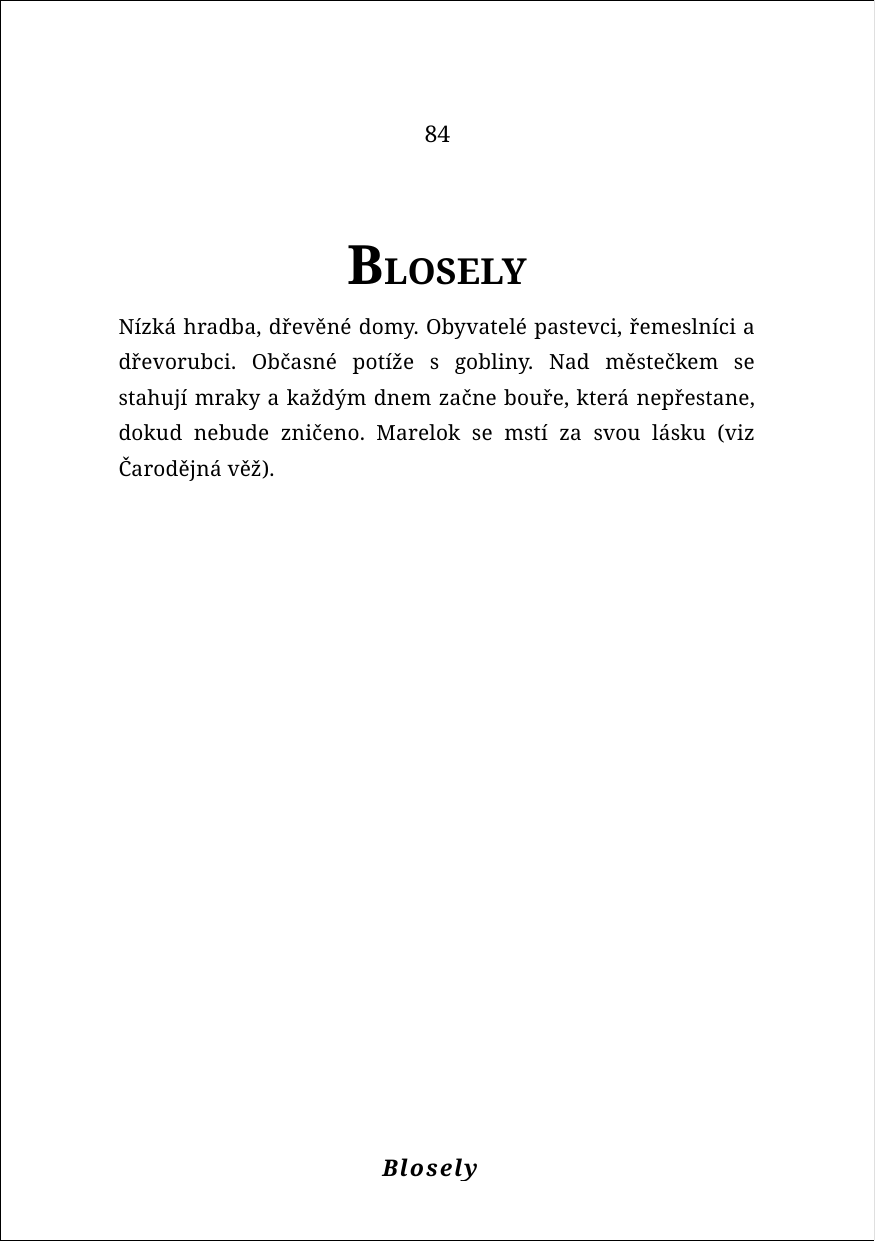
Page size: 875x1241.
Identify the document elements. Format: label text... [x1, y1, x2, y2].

text Nízká hradba, dřevěné domy. Obyvatelé pastevci, řemeslníci a dřevorubci. Občasné potíže s gobliny. Nad městečkem se stahují mraky a každým dnem začne bouře, která nepřestane, dokud nebude zničeno. Marelok se mstí za svou lásku (viz Čarodějná věž). [118, 312, 756, 482]
subtitle Blosely [118, 226, 756, 300]
